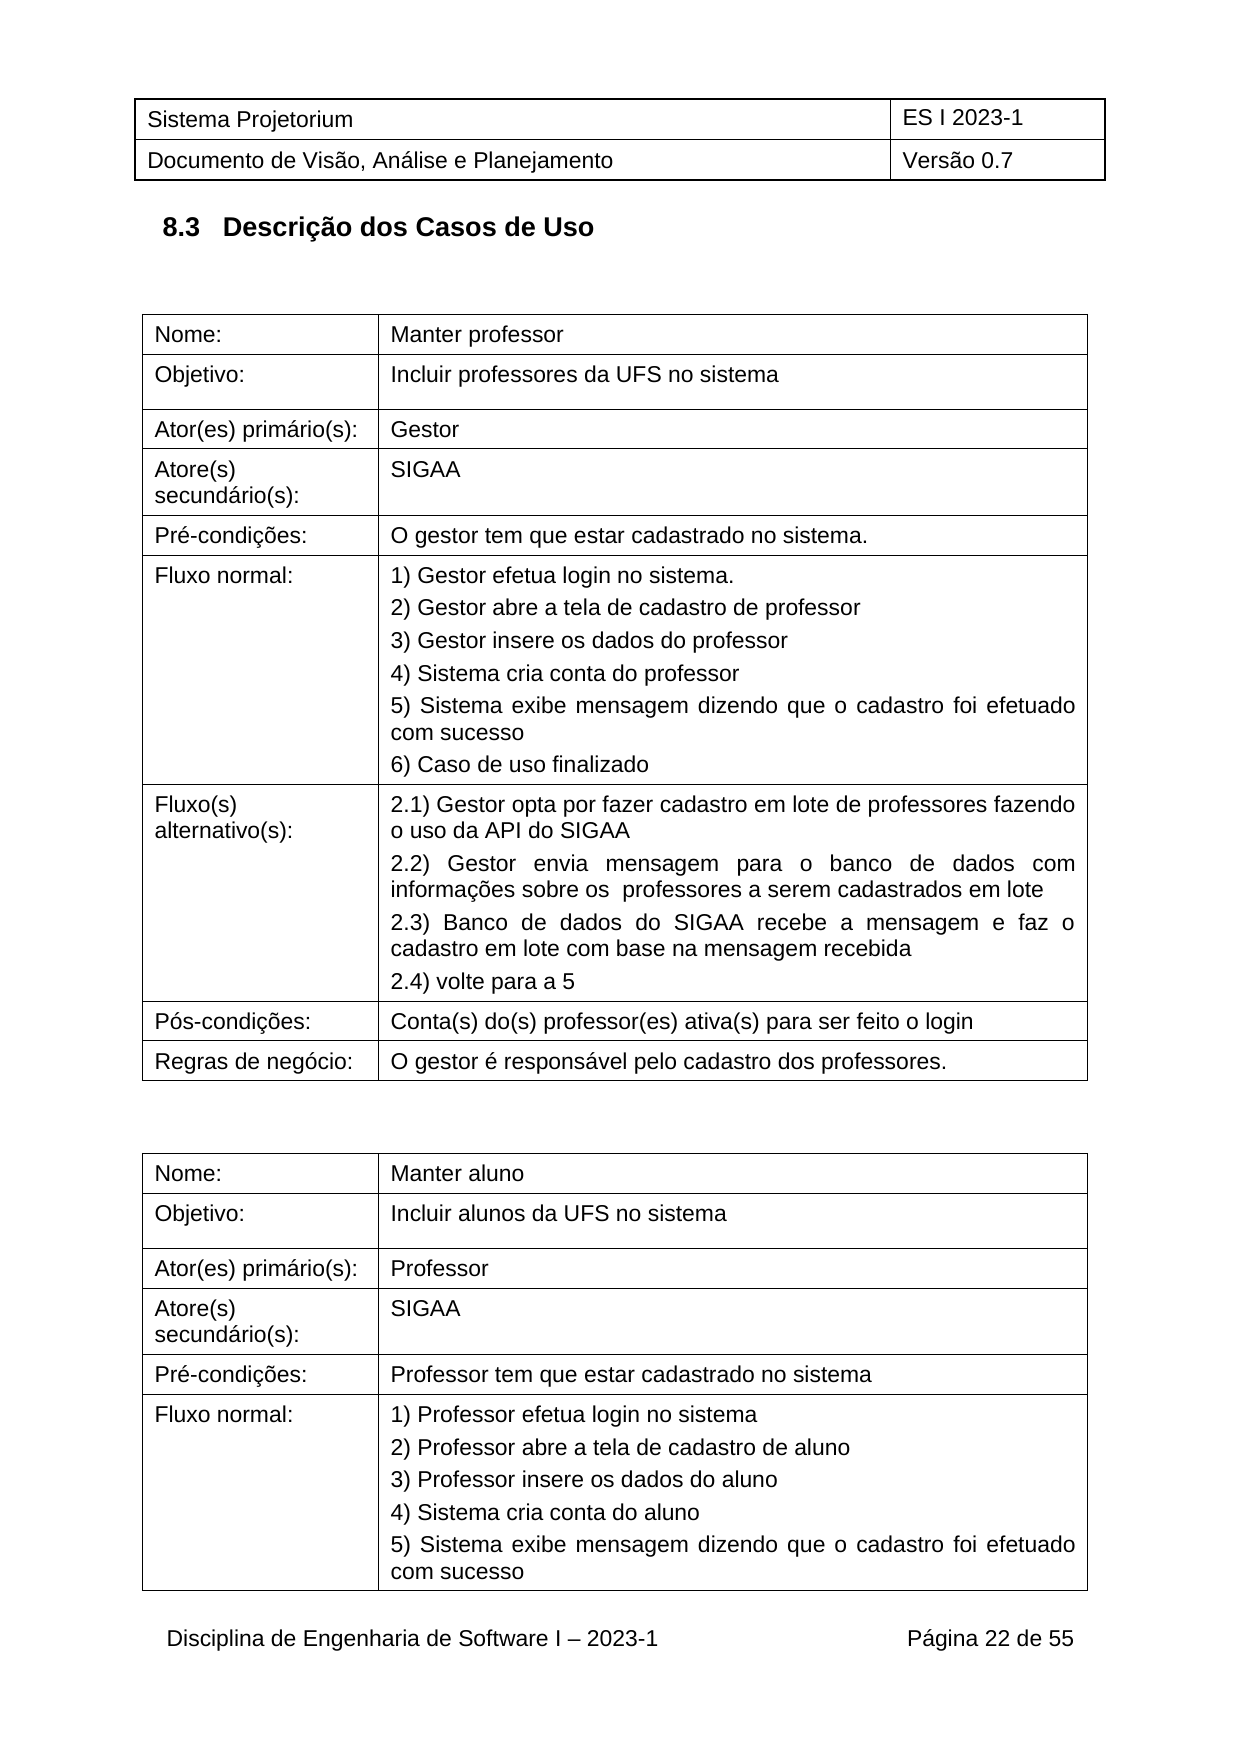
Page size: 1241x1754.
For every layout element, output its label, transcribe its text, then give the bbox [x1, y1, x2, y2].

table_cell Objetivo: [143, 355, 378, 408]
table_header Nome: [143, 315, 378, 353]
table_cell O gestor tem que estar cadastrado no sistema. [379, 516, 1087, 554]
table_cell Pré-condições: [143, 1355, 378, 1394]
table_cell Fluxo normal: [143, 556, 378, 784]
subtitle Descrição dos Casos de Uso [162, 211, 1092, 242]
table_cell SIGAA [379, 1289, 1087, 1354]
table_cell Pré-condições: [143, 516, 378, 554]
table_cell Fluxo normal: [143, 1395, 378, 1590]
table_cell Incluir professores da UFS no sistema [379, 355, 1087, 408]
table_cell Atore(s) secundário(s): [143, 449, 378, 514]
table_header Nome: [143, 1154, 378, 1193]
table_cell SIGAA [379, 449, 1087, 514]
table_cell Professor tem que estar cadastrado no sistema [379, 1355, 1087, 1394]
table_cell Conta(s) do(s) professor(es) ativa(s) para ser feito o login [379, 1002, 1087, 1040]
table_cell 2.1) Gestor opta por fazer cadastro em lote de professores fazendo o uso da API do SIGAA 2.2) Gestor envia mensagem para o banco de dados com informações sobre os professores a serem cadastrados em lote 2.3) Banco de dados do SIGAA recebe a mensagem e faz o cadastro em lote com base na mensagem recebida 2.4) volte para a 5 [379, 785, 1087, 1001]
table_cell Incluir alunos da UFS no sistema [379, 1194, 1087, 1248]
table_cell Regras de negócio: [143, 1041, 378, 1080]
table_cell Objetivo: [143, 1194, 378, 1248]
table_header Manter professor [379, 315, 1087, 353]
table_cell Fluxo(s) alternativo(s): [143, 785, 378, 1001]
table_cell Ator(es) primário(s): [143, 410, 378, 448]
table_cell Professor [379, 1249, 1087, 1287]
table_header Manter aluno [379, 1154, 1087, 1193]
table_cell O gestor é responsável pelo cadastro dos professores. [379, 1041, 1087, 1080]
table_cell Pós-condições: [143, 1002, 378, 1040]
table_cell 1) Professor efetua login no sistema 2) Professor abre a tela de cadastro de aluno 3) Professor insere os dados do aluno 4) Sistema cria conta do aluno 5) Sistema exibe mensagem dizendo que o cadastro foi efetuado com sucesso [379, 1395, 1087, 1590]
table_cell 1) Gestor efetua login no sistema. 2) Gestor abre a tela de cadastro de professor 3) Gestor insere os dados do professor 4) Sistema cria conta do professor 5) Sistema exibe mensagem dizendo que o cadastro foi efetuado com sucesso 6) Caso de uso finalizado [379, 556, 1087, 784]
table_cell Gestor [379, 410, 1087, 448]
table_cell Atore(s) secundário(s): [143, 1289, 378, 1354]
table_cell Ator(es) primário(s): [143, 1249, 378, 1287]
